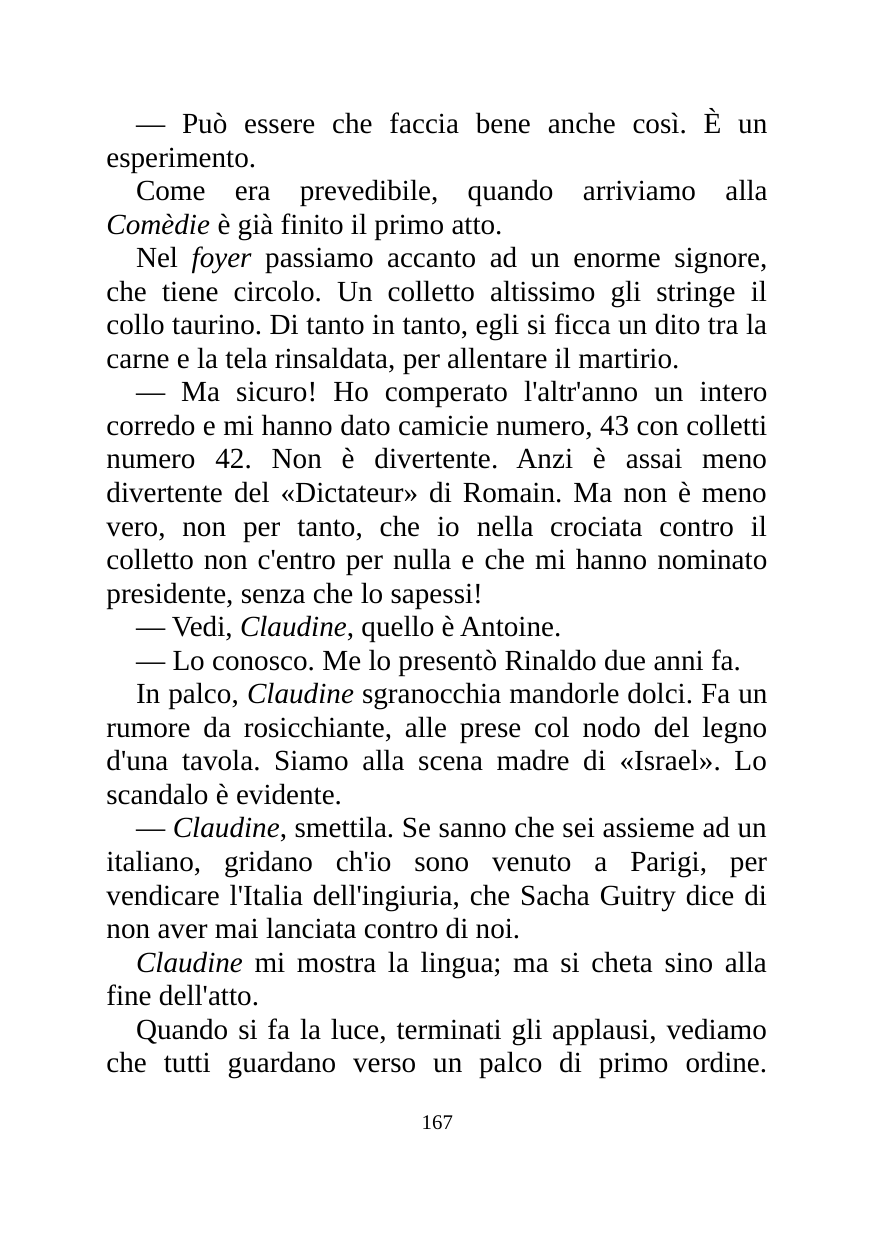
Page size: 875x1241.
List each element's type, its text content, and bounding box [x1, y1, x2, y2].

text — Ma sicuro! Ho comperato l'altr'anno un intero corredo e mi hanno dato camicie numero, 43 con colletti numero 42. Non è divertente. Anzi è assai meno divertente del «Dictateur» di Romain. Ma non è meno vero, non per tanto, che io nella crociata contro il colletto non c'entro per nulla e che mi hanno nominato presidente, senza che lo sapessi! [106, 374, 768, 609]
text In palco, Claudine sgranocchia mandorle dolci. Fa un rumore da rosicchiante, alle prese col nodo del legno d'una tavola. Siamo alla scena madre di «Israel». Lo scandalo è evidente. [106, 676, 768, 811]
text Come era prevedibile, quando arriviamo alla Comèdie è già finito il primo atto. [106, 173, 768, 240]
text — Vedi, Claudine, quello è Antoine. [106, 609, 768, 643]
text — Lo conosco. Me lo presentò Rinaldo due anni fa. [106, 643, 768, 676]
text — Claudine, smettila. Se sanno che sei assieme ad un italiano, gridano ch'io sono venuto a Parigi, per vendicare l'Italia dell'ingiuria, che Sacha Guitry dice di non aver mai lanciata contro di noi. [106, 811, 768, 945]
text Quando si fa la luce, terminati gli applausi, vediamo che tutti guardano verso un palco di primo ordine. [106, 1012, 768, 1079]
text Claudine mi mostra la lingua; ma si cheta sino alla fine dell'atto. [106, 945, 768, 1012]
text — Può essere che faccia bene anche così. È un esperimento. [106, 106, 768, 173]
text Nel foyer passiamo accanto ad un enorme signore, che tiene circolo. Un colletto altissimo gli stringe il collo taurino. Di tanto in tanto, egli si ficca un dito tra la carne e la tela rinsaldata, per allentare il martirio. [106, 240, 768, 374]
